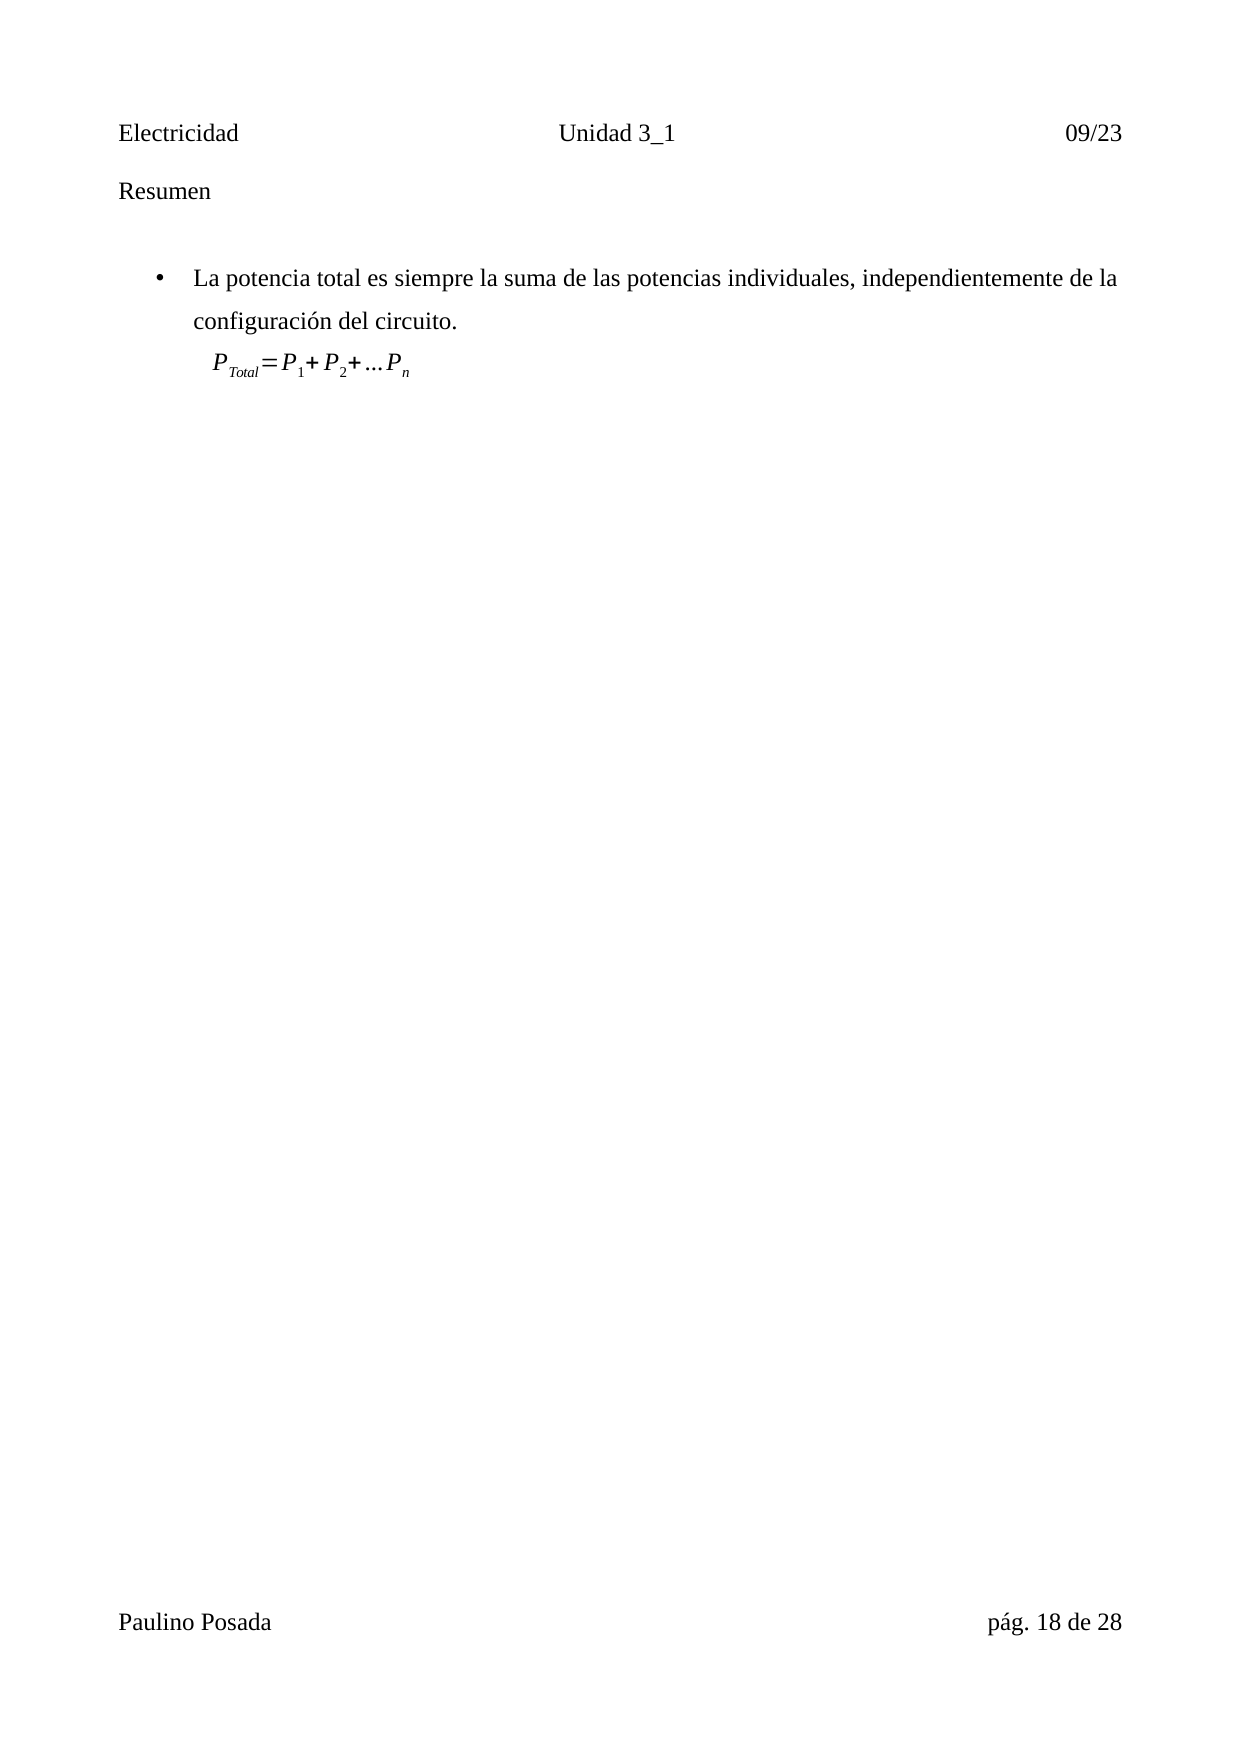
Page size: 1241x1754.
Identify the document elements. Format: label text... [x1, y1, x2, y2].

text Resumen [118, 176, 1122, 205]
list La potencia total es siempre la suma de las potencias individuales, independientemente de la configuración del circuito. [156, 263, 1122, 334]
